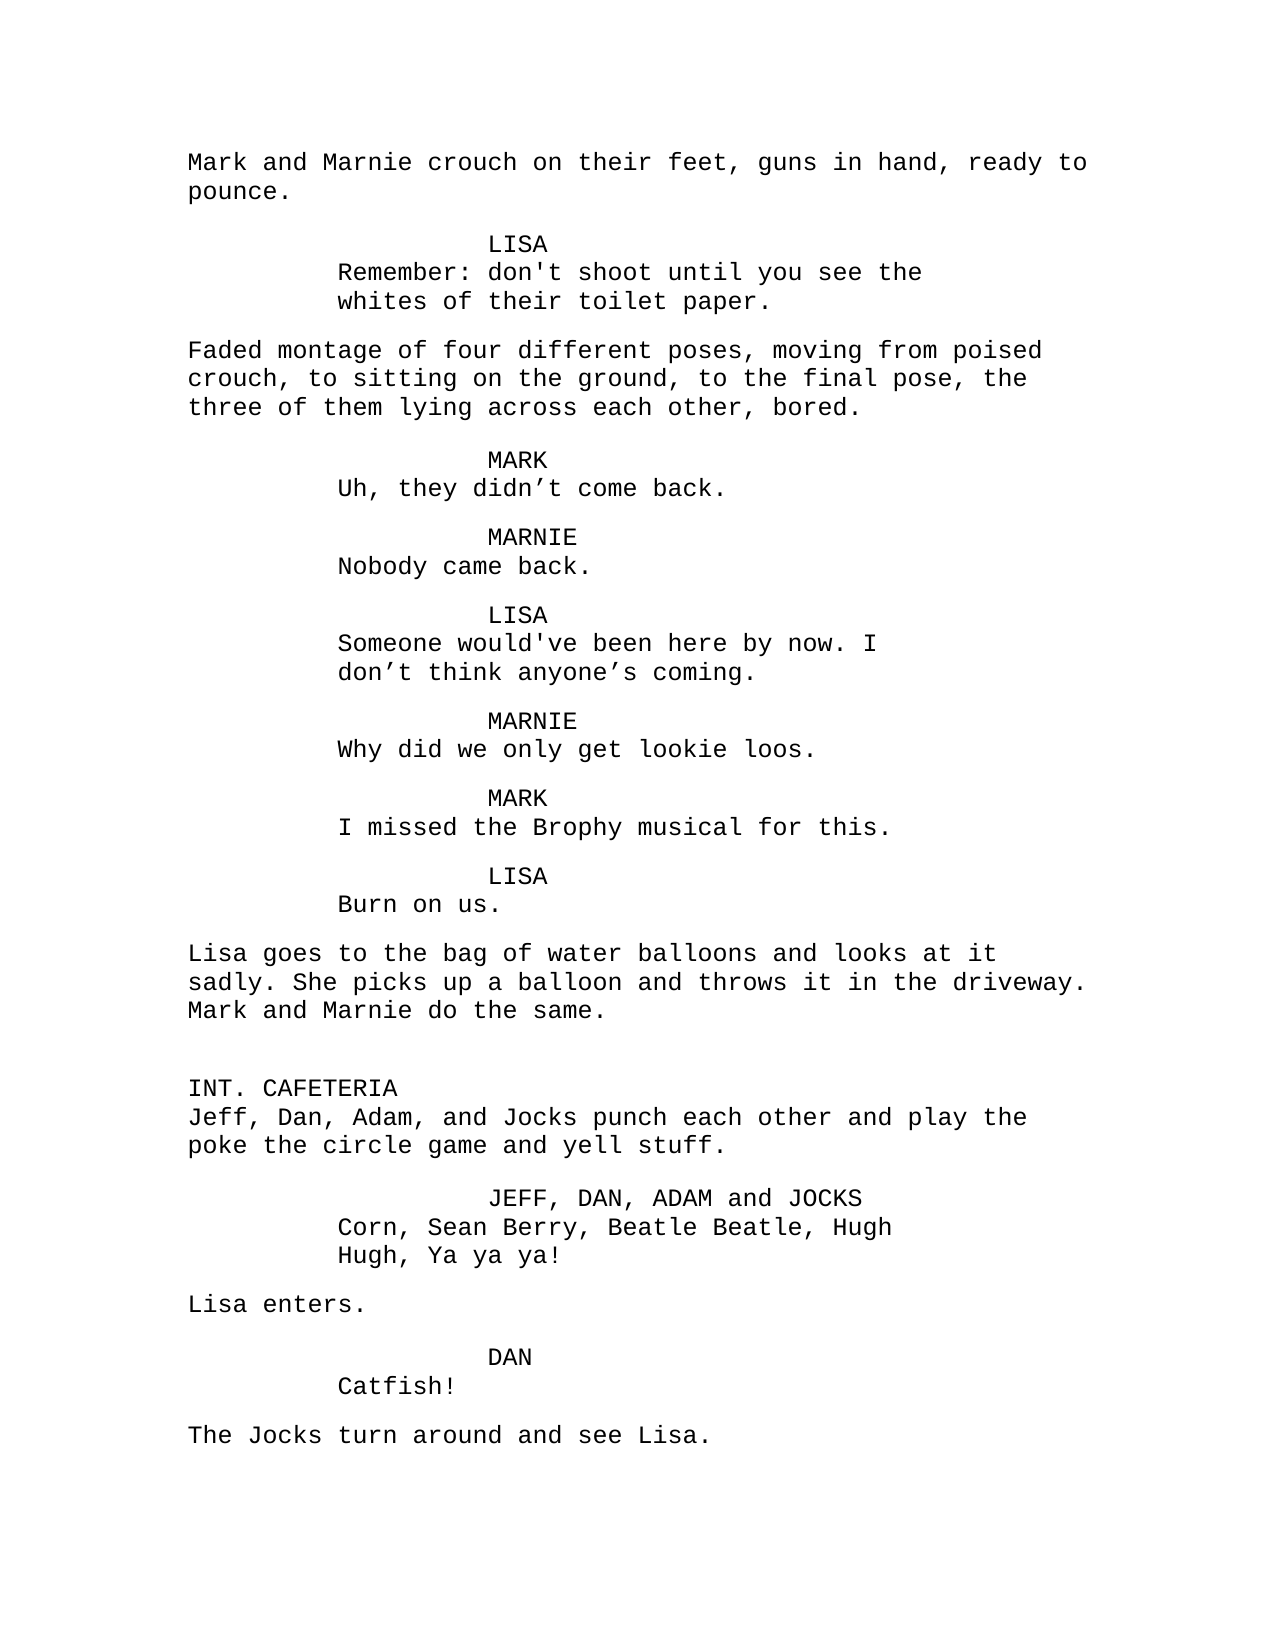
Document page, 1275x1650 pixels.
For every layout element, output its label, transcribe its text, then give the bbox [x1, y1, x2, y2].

text LISA [187, 602, 1087, 631]
subtitle INT. CAFETERIA [187, 1076, 1087, 1104]
text Mark and Marnie crouch on their feet, guns in hand, ready to pounce. [187, 150, 1087, 207]
text Why did we only get lookie loos. [337, 737, 937, 765]
text The Jocks turn around and see Lisa. [187, 1422, 1087, 1451]
text Nobody came back. [337, 553, 937, 582]
text MARK [187, 786, 1087, 814]
text MARNIE [187, 708, 1087, 737]
text Lisa enters. [187, 1292, 1087, 1320]
text Burn on us. [337, 892, 937, 920]
text Uh, they didn’t come back. [337, 476, 937, 504]
text MARK [187, 447, 1087, 476]
text I missed the Brophy musical for this. [337, 814, 937, 842]
text Lisa goes to the bag of water balloons and looks at it sadly. She picks up a balloon and throws it in the driveway. Mark and Marnie do the same. [187, 941, 1087, 1026]
text Remember: don't shoot until you see the whites of their toilet paper. [337, 260, 937, 317]
text Corn, Sean Berry, Beatle Beatle, Hugh Hugh, Ya ya ya! [337, 1214, 937, 1271]
text DAN [187, 1345, 1087, 1373]
text LISA [187, 863, 1087, 892]
text JEFF, DAN, ADAM and JOCKS [187, 1186, 1087, 1214]
text Catfish! [337, 1373, 937, 1402]
text MARNIE [187, 525, 1087, 553]
text LISA [187, 232, 1087, 260]
text Faded montage of four different poses, moving from poised crouch, to sitting on the ground, to the final pose, the three of them lying across each other, bored. [187, 337, 1087, 422]
text Someone would've been here by now. I don’t think anyone’s coming. [337, 631, 937, 687]
text Jeff, Dan, Adam, and Jocks punch each other and play the poke the circle game and yell stuff. [187, 1104, 1087, 1161]
